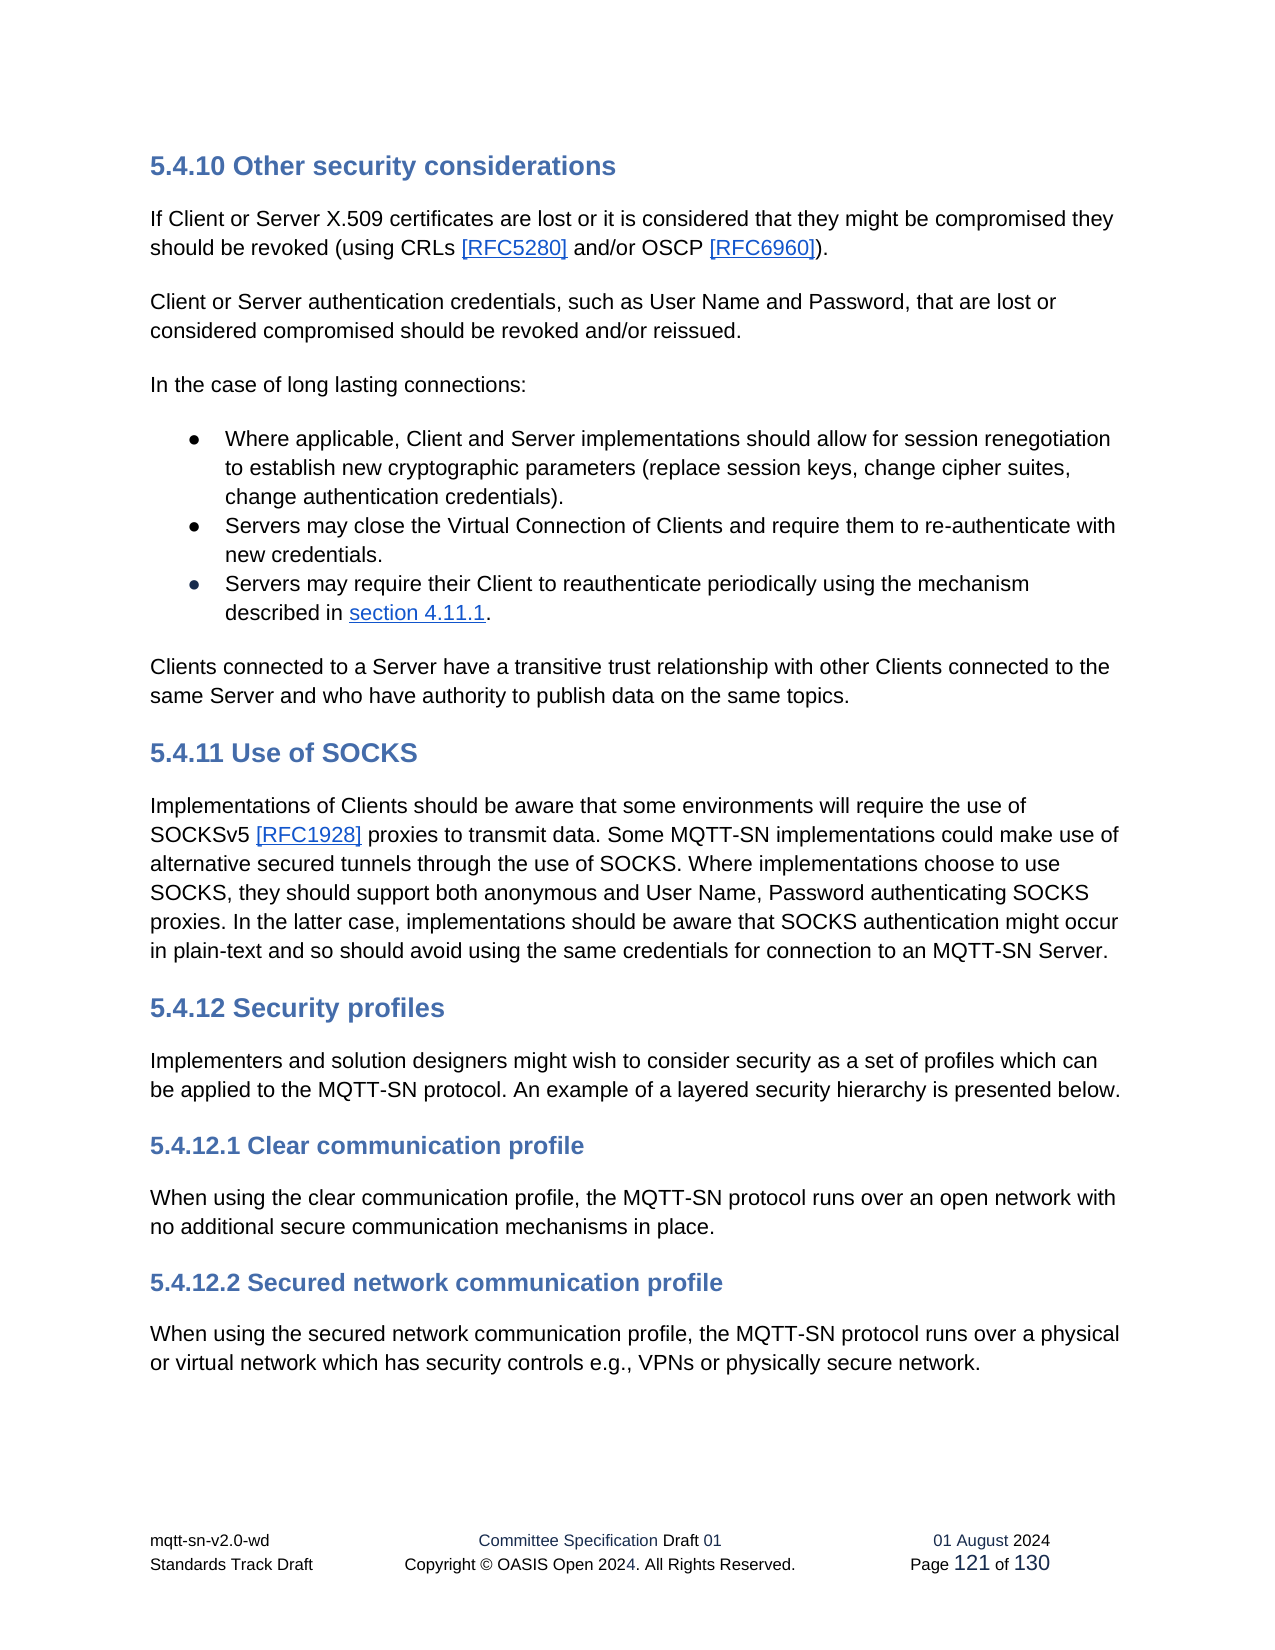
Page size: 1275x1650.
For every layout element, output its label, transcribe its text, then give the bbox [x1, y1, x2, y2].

list Where applicable, Client and Server implementations should allow for session renegotiation to establish new cryptographic parameters (replace session keys, change cipher suites, change authentication credentials). [187, 426, 1125, 509]
text Implementers and solution designers might wish to consider security as a set of profiles which can be applied to the MQTT-SN protocol. An example of a layered security hierarchy is presented below. [150, 1048, 1125, 1102]
text If Client or Server X.509 certificates are lost or it is considered that they might be compromised they should be revoked (using CRLs [RFC5280] and/or OSCP [RFC6960]). [150, 206, 1125, 260]
subtitle 5.4.12.2 Secured network communication profile [150, 1267, 1124, 1296]
subtitle 5.4.12 Security profiles [150, 992, 1124, 1023]
subtitle 5.4.12.1 Clear communication profile [150, 1131, 1124, 1159]
subtitle 5.4.11 Use of SOCKS [150, 737, 1124, 768]
list Servers may close the Virtual Connection of Clients and require them to re-authenticate with new credentials. [187, 513, 1125, 567]
subtitle 5.4.10 Other security considerations [150, 150, 1124, 181]
text Client or Server authentication credentials, such as User Name and Password, that are lost or considered compromised should be revoked and/or reissued. [150, 289, 1125, 343]
list Servers may require their Client to reauthenticate periodically using the mechanism described in section 4.11.1. [187, 571, 1125, 625]
text When using the clear communication profile, the MQTT-SN protocol runs over an open network with no additional secure communication mechanisms in place. [150, 1184, 1125, 1239]
text When using the secured network communication profile, the MQTT-SN protocol runs over a physical or virtual network which has security controls e.g., VPNs or physically secure network. [150, 1321, 1125, 1375]
text Implementations of Clients should be aware that some environments will require the use of SOCKSv5 [RFC1928] proxies to transmit data. Some MQTT-SN implementations could make use of alternative secured tunnels through the use of SOCKS. Where implementations choose to use SOCKS, they should support both anonymous and User Name, Password authenticating SOCKS proxies. In the latter case, implementations should be aware that SOCKS authentication might occur in plain-text and so should avoid using the same credentials for connection to an MQTT-SN Server. [150, 793, 1125, 963]
text In the case of long lasting connections: [150, 372, 1125, 397]
text Clients connected to a Server have a transitive trust relationship with other Clients connected to the same Server and who have authority to publish data on the same topics. [150, 654, 1125, 708]
